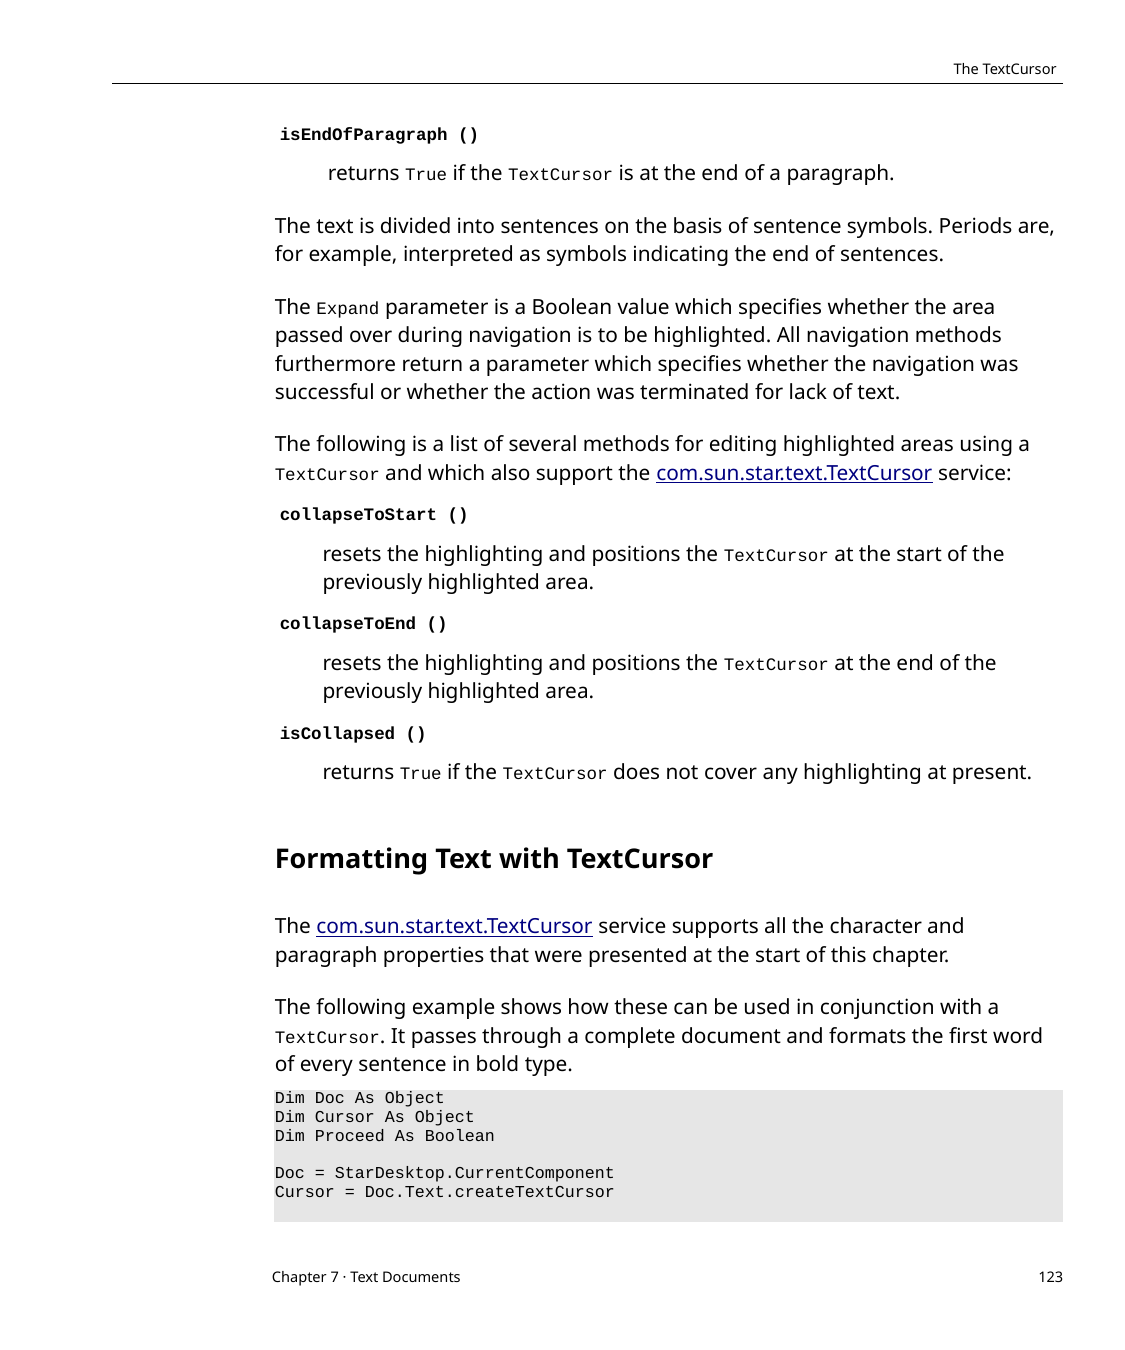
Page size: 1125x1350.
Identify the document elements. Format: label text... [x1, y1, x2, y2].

list returns True if the TextCursor does not cover any highlighting at present. [322, 757, 1063, 786]
text Dim Doc As Object Dim Cursor As Object Dim Proceed As Boolean Doc = StarDesktop.CurrentComponent Cursor = Doc.Text.createTextCursor [274, 1090, 1063, 1222]
list isCollapsed () [274, 717, 1063, 745]
text The following example shows how these can be used in conjunction with a TextCursor. It passes through a complete document and formats the first word of every sentence in bold type. [274, 992, 1063, 1078]
text The text is divided into sentences on the basis of sentence symbols. Periods are, for example, interpreted as symbols indicating the end of sentences. [274, 211, 1063, 268]
list resets the highlighting and positions the TextCursor at the start of the previously highlighted area. [322, 539, 1063, 596]
text The Expand parameter is a Boolean value which specifies whether the area passed over during navigation is to be highlighted. All navigation methods furthermore return a parameter which specifies whether the navigation was successful or whether the action was terminated for lack of text. [274, 292, 1063, 406]
text The following is a list of several methods for editing highlighted areas using a TextCursor and which also support the com.sun.star.text.TextCursor service: [274, 429, 1063, 486]
list collapseToEnd () [274, 608, 1063, 636]
list isEndOfParagraph () [274, 118, 1063, 147]
text The com.sun.star.text.TextCursor service supports all the character and paragraph properties that were presented at the start of this chapter. [274, 912, 1063, 968]
list collapseToStart () [274, 498, 1063, 527]
list returns True if the TextCursor is at the end of a paragraph. [322, 158, 1063, 187]
list resets the highlighting and positions the TextCursor at the end of the previously highlighted area. [322, 648, 1063, 705]
subtitle Formatting Text with TextCursor [274, 839, 1063, 876]
